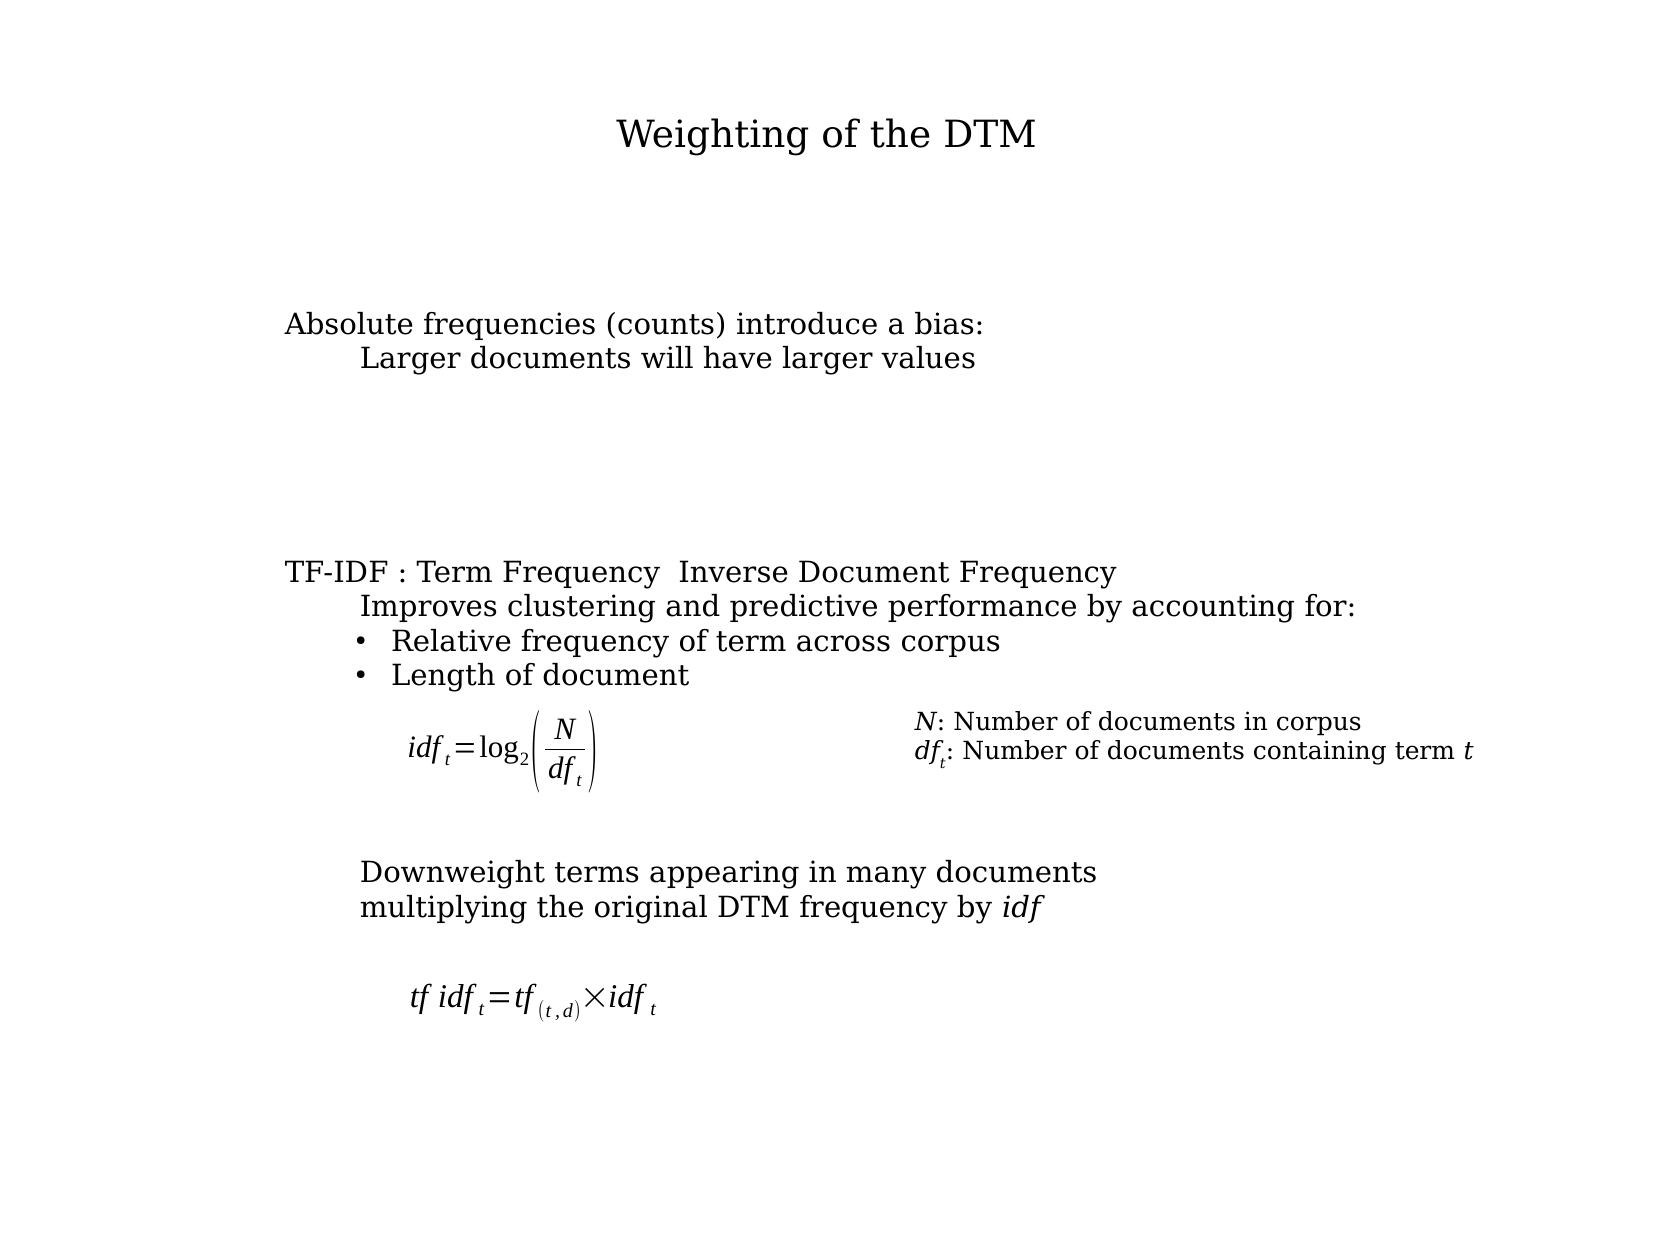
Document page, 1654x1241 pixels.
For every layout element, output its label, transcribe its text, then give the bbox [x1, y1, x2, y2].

chart [403, 978, 663, 1022]
text_box Weighting of the DTM [601, 105, 1052, 164]
text_box TF-IDF : Term Frequency Inverse Document Frequency Improves clustering and predictive performance by accounting for: Relative frequency of term across corpus Length of document [270, 548, 1373, 700]
text_box N: Number of documents in corpus dft: Number of documents containing term t [900, 699, 1489, 838]
chart [401, 707, 605, 795]
text_box Absolute frequencies (counts) introduce a bias: Larger documents will have larger values [270, 300, 1001, 384]
text_box Downweight terms appearing in many documents multiplying the original DTM frequency by idf [270, 813, 1123, 1000]
